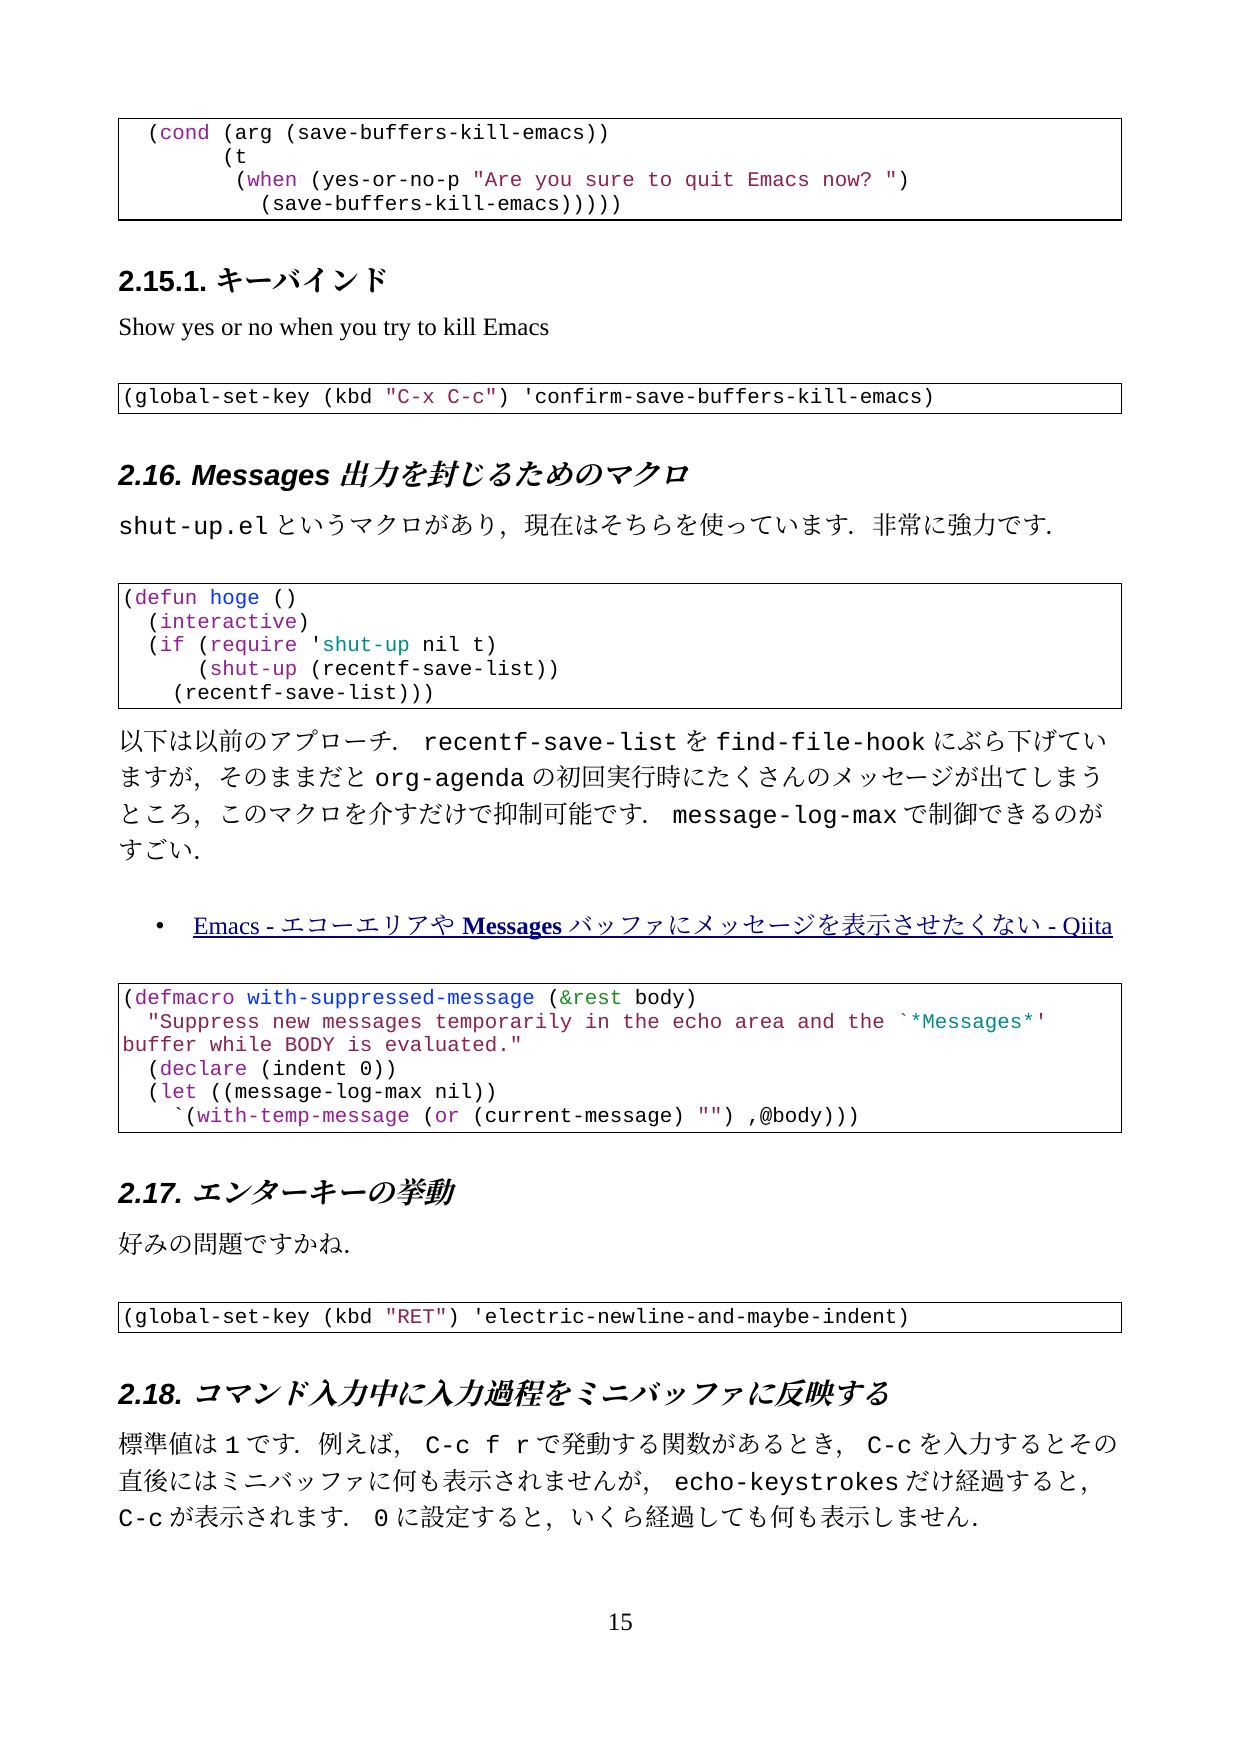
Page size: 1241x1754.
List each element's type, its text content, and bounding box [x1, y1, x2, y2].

subtitle エンターキーの挙動 [118, 1170, 1122, 1212]
subtitle キーバインド [118, 258, 1122, 300]
text `(with-temp-message (or (current-message) "") ,@body))) [119, 1101, 1121, 1132]
text 標準値は 1 です．例えば， C-c f r で発動する関数があるとき， C-c を入力するとその直後にはミニバッファに何も表示されませんが， echo-keystrokes だけ経過すると， C-c が表示されます． 0 に設定すると，いくら経過しても何も表示しません． [118, 1425, 1122, 1563]
text (recentf-save-list))) [119, 678, 1121, 708]
text Show yes or no when you try to kill Emacs [118, 312, 1122, 370]
text (let ((message-log-max nil)) [119, 1078, 1121, 1101]
text (shut-up (recentf-save-list)) [119, 654, 1121, 678]
text 以下は以前のアプローチ． recentf-save-list を find-file-hook にぶら下げていますが，そのままだと org-agenda の初回実行時にたくさんのメッセージが出てしまうところ，このマクロを介すだけで抑制可能です． message-log-max で制御できるのがすごい． [118, 722, 1122, 895]
text (global-set-key (kbd "C-x C-c") 'confirm-save-buffers-kill-emacs) [119, 384, 1121, 413]
text (t [119, 142, 1121, 165]
subtitle コマンド入力中に入力過程をミニバッファに反映する [118, 1371, 1122, 1413]
list Emacs - エコーエリアや Messages バッファにメッセージを表示させたくない - Qiita [156, 908, 1122, 971]
text "Suppress new messages temporarily in the echo area and the `*Messages*' buffer while BODY is evaluated." [119, 1007, 1121, 1054]
text (global-set-key (kbd "RET") 'electric-newline-and-maybe-indent) [119, 1303, 1121, 1332]
text (interactive) [119, 607, 1121, 631]
text (if (require 'shut-up nil t) [119, 631, 1121, 654]
subtitle Messages 出力を封じるためのマクロ [118, 451, 1122, 493]
text (defun hoge () [119, 584, 1121, 607]
text shut-up.el というマクロがあり，現在はそちらを使っています．非常に強力です． [118, 506, 1122, 571]
text 好みの問題ですかね． [118, 1224, 1122, 1289]
text (when (yes-or-no-p "Are you sure to quit Emacs now? ") [119, 165, 1121, 189]
text (save-buffers-kill-emacs))))) [119, 189, 1121, 219]
text (cond (arg (save-buffers-kill-emacs)) [119, 119, 1121, 142]
text (defmacro with-suppressed-message (&rest body) [119, 984, 1121, 1007]
text (declare (indent 0)) [119, 1054, 1121, 1078]
